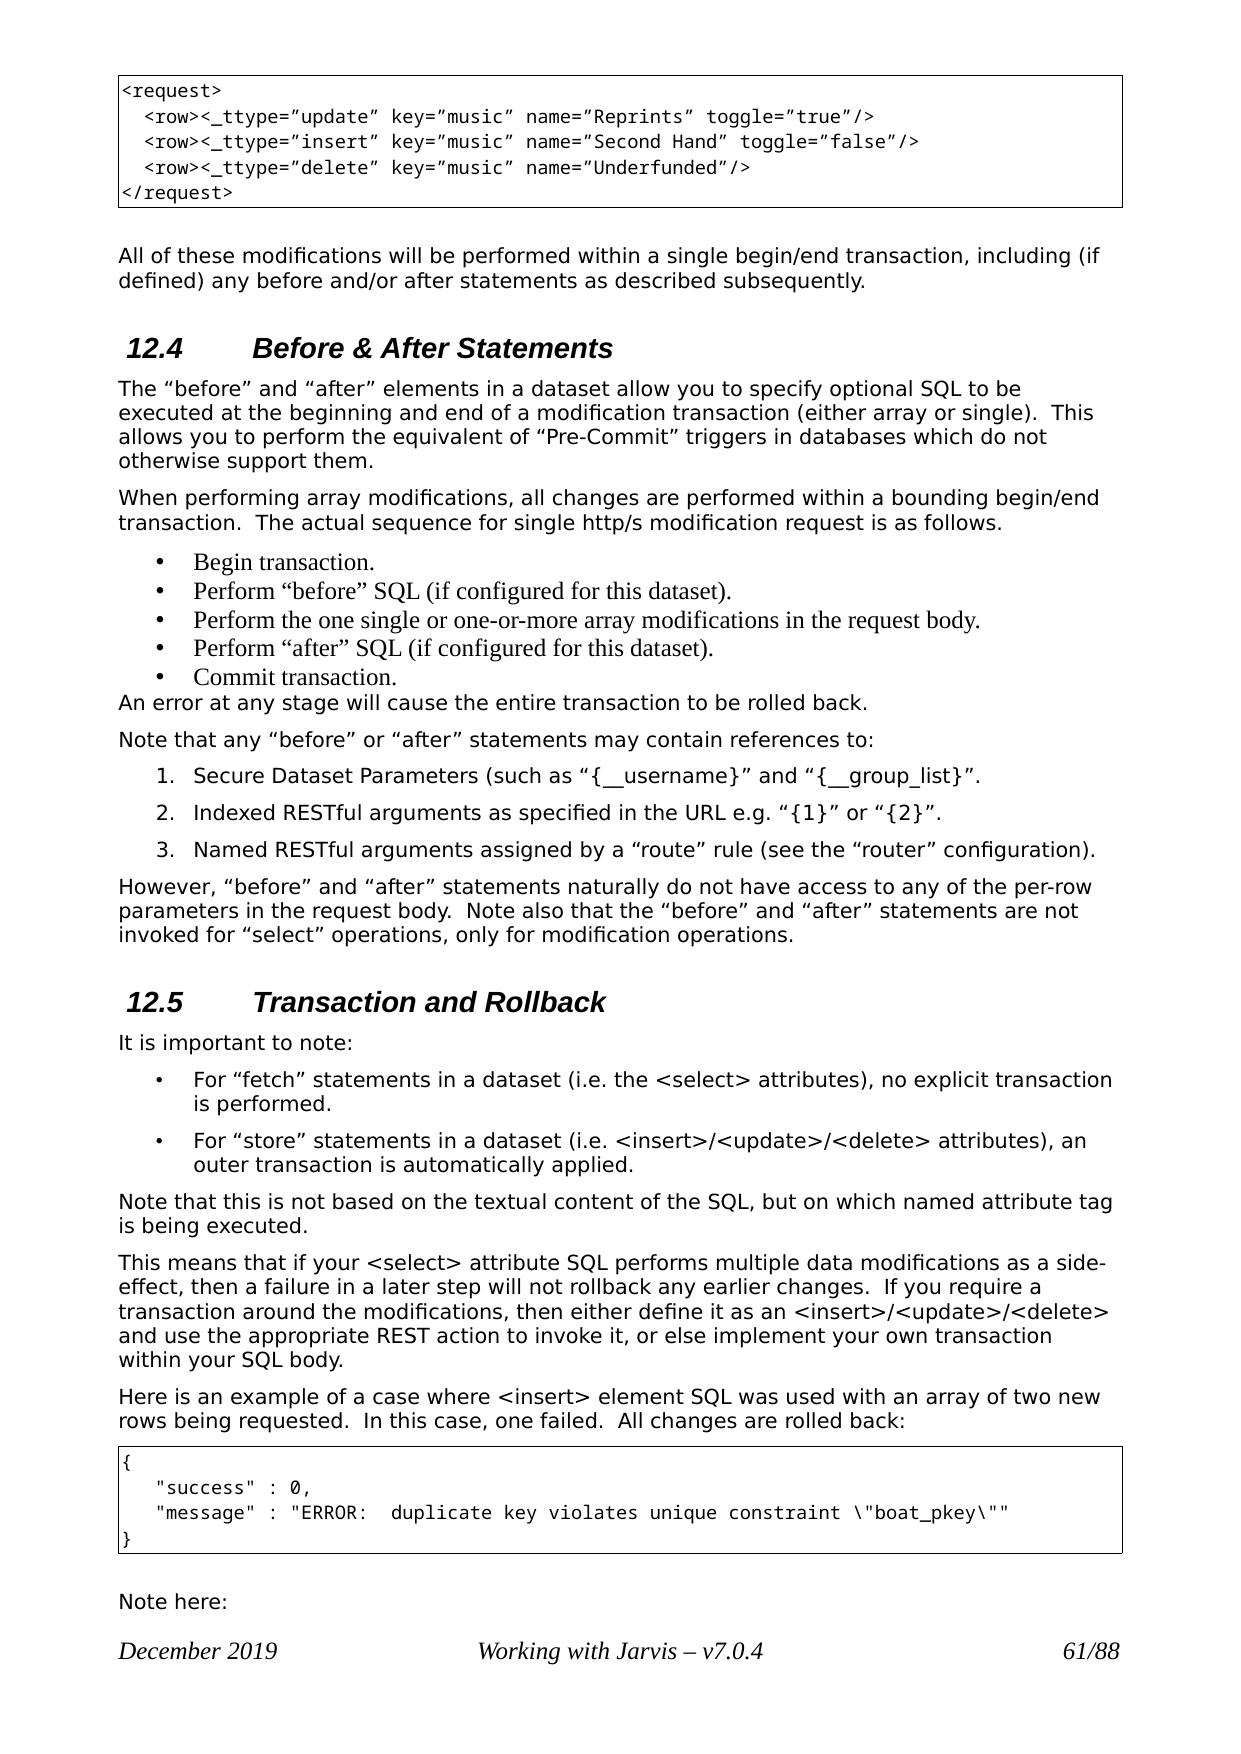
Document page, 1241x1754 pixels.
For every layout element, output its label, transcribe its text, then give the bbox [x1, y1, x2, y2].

list Commit transaction. [156, 662, 1122, 691]
subtitle Before & After Statements [118, 331, 1122, 364]
subtitle Transaction and Rollback [118, 985, 1122, 1019]
text <row><_ttype=”update” key=”music” name=”Reprints” toggle=”true”/> [119, 101, 1122, 126]
text <request> [119, 76, 1122, 101]
text However, “before” and “after” statements naturally do not have access to any of the per-row parameters in the request body. Note also that the “before” and “after” statements are not invoked for “select” operations, only for modification operations. [118, 875, 1122, 948]
text The “before” and “after” elements in a dataset allow you to specify optional SQL to be executed at the beginning and end of a modification transaction (either array or single). This allows you to perform the equivalent of “Pre-Commit” triggers in databases which do not otherwise support them. [118, 377, 1122, 474]
list Perform “after” SQL (if configured for this dataset). [156, 633, 1122, 662]
text Here is an example of a case where <insert> element SQL was used with an array of two new rows being requested. In this case, one failed. All changes are rolled back: [118, 1385, 1122, 1433]
text </request> [119, 177, 1122, 207]
list Perform the one single or one-or-more array modifications in the request body. [156, 605, 1122, 633]
text Note here: [118, 1590, 1122, 1614]
text All of these modifications will be performed within a single begin/end transaction, including (if defined) any before and/or after statements as described subsequently. [118, 244, 1122, 293]
text Note that this is not based on the textual content of the SQL, but on which named attribute tag is being executed. [118, 1190, 1122, 1239]
list Named RESTful arguments assigned by a “route” rule (see the “router” configuration). [156, 838, 1122, 862]
text It is important to note: [118, 1031, 1122, 1056]
list For “fetch” statements in a dataset (i.e. the <select> attributes), no explicit transaction is performed. [156, 1068, 1122, 1117]
text This means that if your <select> attribute SQL performs multiple data modifications as a side-effect, then a failure in a later step will not rollback any earlier changes. If you require a transaction around the modifications, then either define it as an <insert>/<update>/<delete> and use the appropriate REST action to invoke it, or else implement your own transaction within your SQL body. [118, 1251, 1122, 1372]
text An error at any stage will cause the entire transaction to be rolled back. [118, 691, 1122, 715]
list Indexed RESTful arguments as specified in the URL e.g. “{1}” or “{2}”. [156, 801, 1122, 826]
text "message" : "ERROR: duplicate key violates unique constraint \"boat_pkey\"" [119, 1497, 1122, 1523]
text } [119, 1523, 1122, 1553]
text <row><_ttype=”insert” key=”music” name=”Second Hand” toggle=”false”/> [119, 126, 1122, 152]
text When performing array modifications, all changes are performed within a bounding begin/end transaction. The actual sequence for single http/s modification request is as follows. [118, 486, 1122, 535]
text { [119, 1447, 1122, 1472]
list Begin transaction. [156, 547, 1122, 576]
list Secure Dataset Parameters (such as “{__username}” and “{__group_list}”. [156, 764, 1122, 789]
text <row><_ttype=”delete” key=”music” name=”Underfunded”/> [119, 152, 1122, 177]
text Note that any “before” or “after” statements may contain references to: [118, 728, 1122, 752]
list Perform “before” SQL (if configured for this dataset). [156, 576, 1122, 605]
text "success" : 0, [119, 1472, 1122, 1497]
list For “store” statements in a dataset (i.e. <insert>/<update>/<delete> attributes), an outer transaction is automatically applied. [156, 1129, 1122, 1178]
